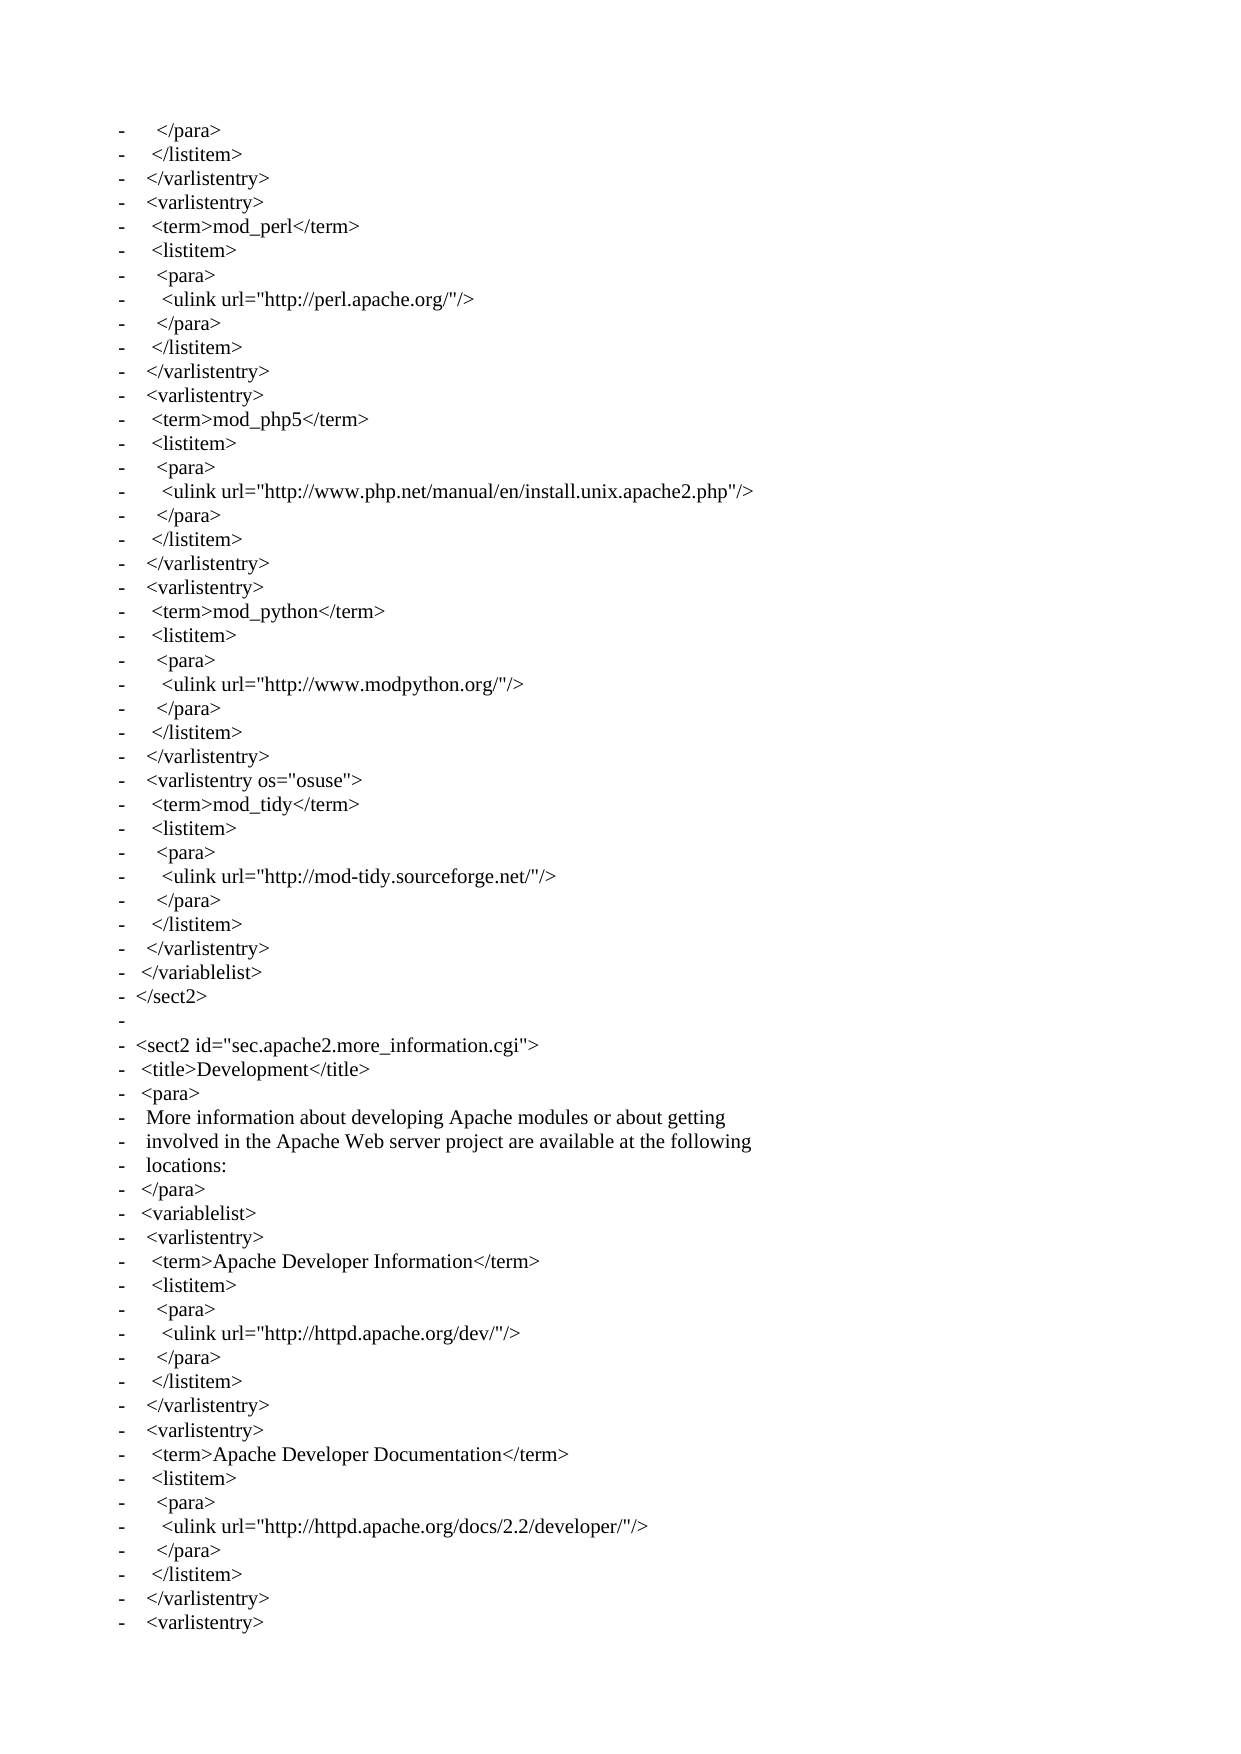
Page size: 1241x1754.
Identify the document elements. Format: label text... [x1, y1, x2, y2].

text - <term>mod_tidy</term> [118, 792, 1122, 816]
text - </varlistentry> [118, 1586, 1122, 1610]
text - </varlistentry> [118, 1393, 1122, 1417]
text - </varlistentry> [118, 551, 1122, 575]
text - involved in the Apache Web server project are available at the following [118, 1129, 1122, 1153]
text - <variablelist> [118, 1201, 1122, 1225]
text - <ulink url="http://mod-tidy.sourceforge.net/"/> [118, 864, 1122, 888]
text - <term>Apache Developer Documentation</term> [118, 1442, 1122, 1466]
text - <para> [118, 840, 1122, 864]
text - </listitem> [118, 335, 1122, 359]
text - </variablelist> [118, 960, 1122, 984]
text - [118, 1008, 1122, 1032]
text - <varlistentry os="osuse"> [118, 768, 1122, 792]
text - </varlistentry> [118, 166, 1122, 190]
text - </varlistentry> [118, 936, 1122, 960]
text - <listitem> [118, 1273, 1122, 1297]
text - <varlistentry> [118, 1610, 1122, 1634]
text - <listitem> [118, 623, 1122, 647]
text - <listitem> [118, 238, 1122, 262]
text - <title>Development</title> [118, 1057, 1122, 1081]
text - <term>mod_php5</term> [118, 407, 1122, 431]
text - <ulink url="http://perl.apache.org/"/> [118, 287, 1122, 311]
text - <varlistentry> [118, 383, 1122, 407]
text - <ulink url="http://www.php.net/manual/en/install.unix.apache2.php"/> [118, 479, 1122, 503]
text - <term>mod_perl</term> [118, 214, 1122, 238]
text - </para> [118, 1177, 1122, 1201]
text - <listitem> [118, 1466, 1122, 1490]
text - </para> [118, 696, 1122, 720]
text - </para> [118, 1538, 1122, 1562]
text - <para> [118, 455, 1122, 479]
text - <para> [118, 1297, 1122, 1321]
text - </listitem> [118, 912, 1122, 936]
text - More information about developing Apache modules or about getting [118, 1105, 1122, 1129]
text - </para> [118, 1345, 1122, 1369]
text - locations: [118, 1153, 1122, 1177]
text - <para> [118, 262, 1122, 287]
text - </sect2> [118, 984, 1122, 1008]
text - </listitem> [118, 1369, 1122, 1393]
text - <listitem> [118, 816, 1122, 840]
text - <ulink url="http://www.modpython.org/"/> [118, 672, 1122, 696]
text - <para> [118, 1081, 1122, 1105]
text - </listitem> [118, 142, 1122, 166]
text - </para> [118, 311, 1122, 335]
text - </varlistentry> [118, 359, 1122, 383]
text - <ulink url="http://httpd.apache.org/docs/2.2/developer/"/> [118, 1514, 1122, 1538]
text - </listitem> [118, 1562, 1122, 1586]
text - <para> [118, 647, 1122, 672]
text - <listitem> [118, 431, 1122, 455]
text - <varlistentry> [118, 575, 1122, 599]
text - <para> [118, 1490, 1122, 1514]
text - </listitem> [118, 527, 1122, 551]
text - <varlistentry> [118, 190, 1122, 214]
text - <varlistentry> [118, 1225, 1122, 1249]
text - <ulink url="http://httpd.apache.org/dev/"/> [118, 1321, 1122, 1345]
text - <varlistentry> [118, 1417, 1122, 1442]
text - </para> [118, 888, 1122, 912]
text - </para> [118, 503, 1122, 527]
text - </listitem> [118, 720, 1122, 744]
text - <sect2 id="sec.apache2.more_information.cgi"> [118, 1032, 1122, 1057]
text - </para> [118, 118, 1122, 142]
text - </varlistentry> [118, 744, 1122, 768]
text - <term>Apache Developer Information</term> [118, 1249, 1122, 1273]
text - <term>mod_python</term> [118, 599, 1122, 623]
